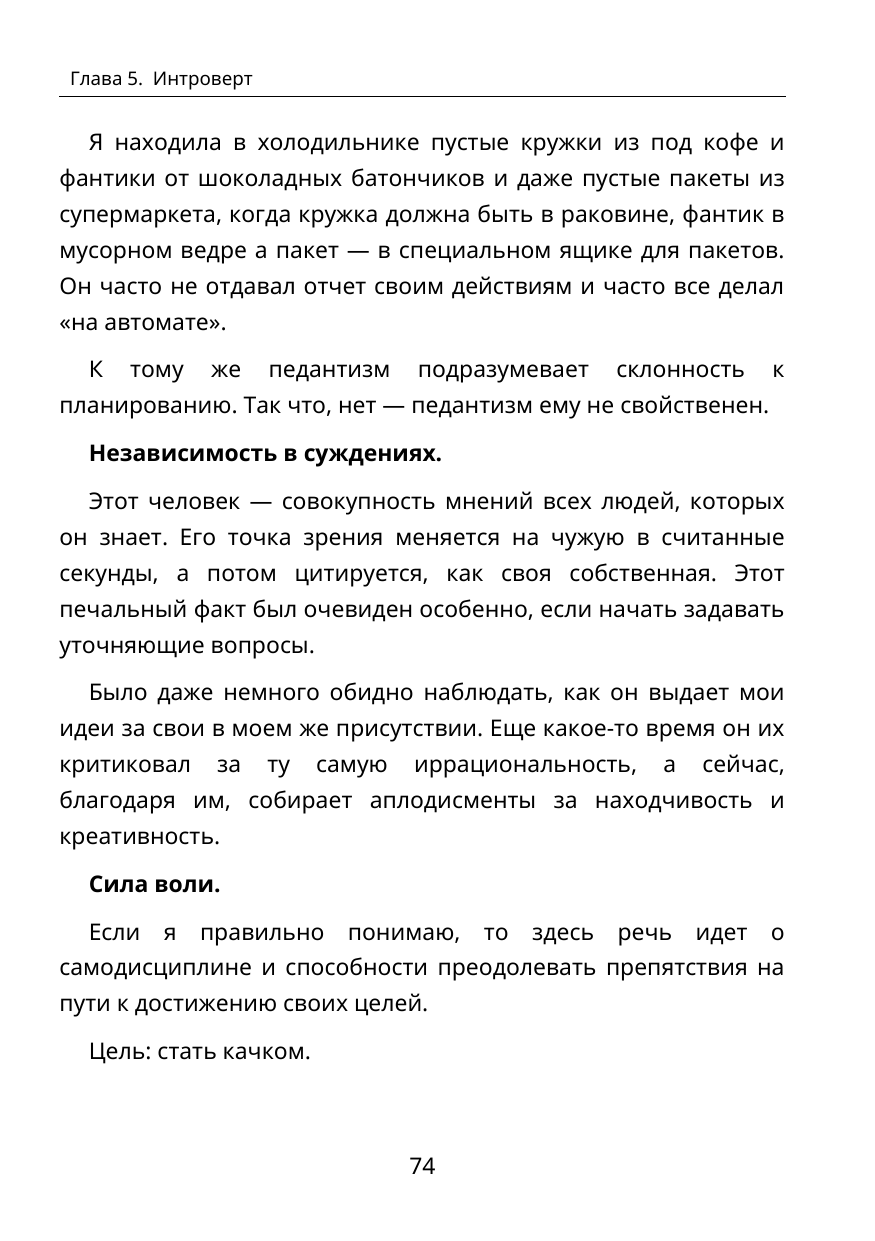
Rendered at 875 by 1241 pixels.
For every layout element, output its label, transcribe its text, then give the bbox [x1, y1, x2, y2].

text Этот человек — совокупность мнений всех людей, которых он знает. Его точка зрения меняется на чужую в считанные секунды, а потом цитируется, как своя собственная. Этот печальный факт был очевиден особенно, если начать задавать уточняющие вопросы. [59, 485, 786, 660]
text Независимость в суждениях. [59, 437, 786, 468]
text Я находила в холодильнике пустые кружки из под кофе и фантики от шоколадных батончиков и даже пустые пакеты из супермаркета, когда кружка должна быть в раковине, фантик в мусорном ведре а пакет — в специальном ящике для пакетов. Он часто не отдавал отчет своим действиям и часто все делал «на автомате». [59, 126, 786, 337]
text Если я правильно понимаю, то здесь речь идет о самодисциплине и способности преодолевать препятствия на пути к достижению своих целей. [59, 915, 786, 1018]
text Было даже немного обидно наблюдать, как он выдает мои идеи за свои в моем же присутствии. Еще какое-то время он их критиковал за ту самую иррациональность, а сейчас, благодаря им, собирает аплодисменты за находчивость и креативность. [59, 676, 786, 851]
text К тому же педантизм подразумевает склонность к планированию. Так что, нет — педантизм ему не свойственен. [59, 353, 786, 421]
text Сила воли. [59, 868, 786, 899]
text Цель: стать качком. [59, 1035, 786, 1066]
